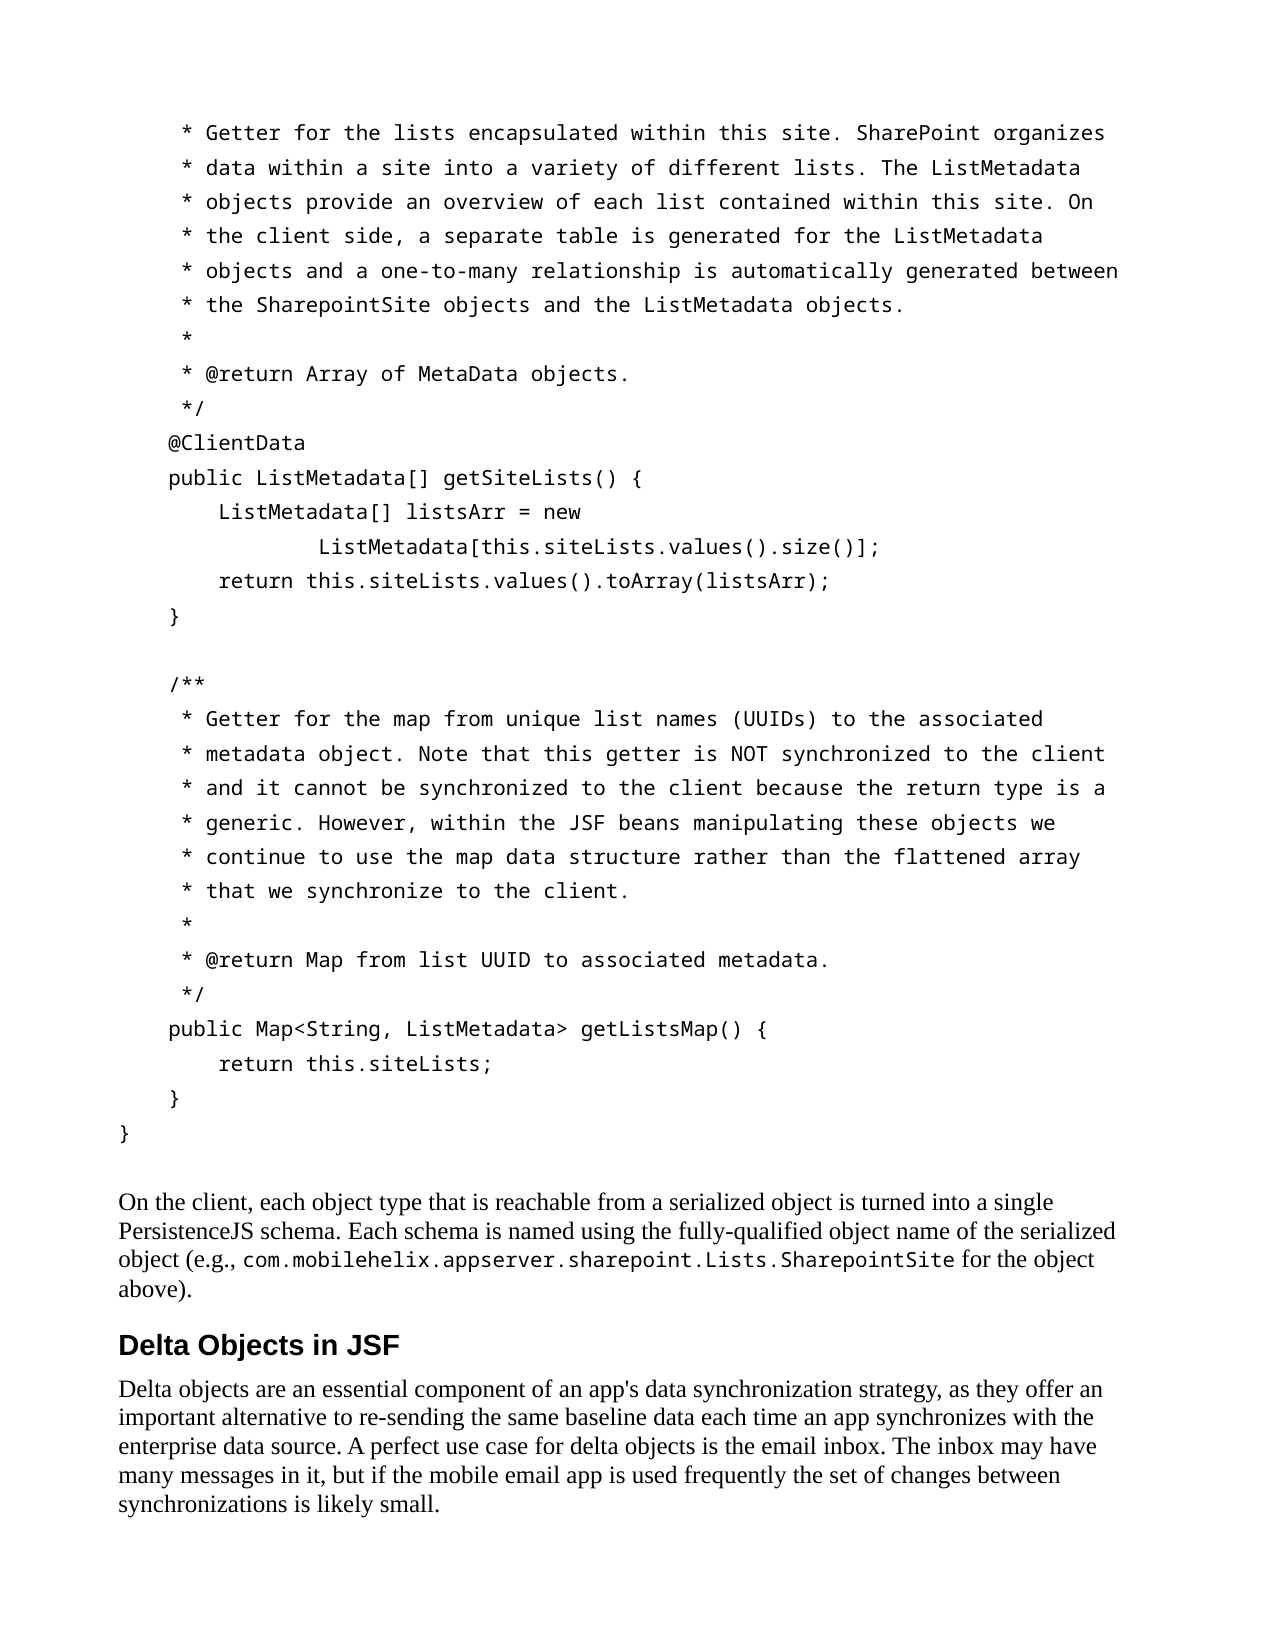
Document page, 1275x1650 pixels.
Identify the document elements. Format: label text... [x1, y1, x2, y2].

text * [118, 325, 1157, 353]
text On the client, each object type that is reachable from a serialized object is turned into a single PersistenceJS schema. Each schema is named using the fully-qualified object name of the serialized object (e.g., com.mobilehelix.appserver.sharepoint.Lists.SharepointSite for the object above). [118, 1187, 1157, 1303]
text * [118, 911, 1157, 939]
text * and it cannot be synchronized to the client because the return type is a [118, 773, 1157, 802]
text * objects and a one-to-many relationship is automatically generated between [118, 256, 1157, 284]
text * objects provide an overview of each list contained within this site. On [118, 187, 1157, 216]
text * @return Array of MetaData objects. [118, 359, 1157, 388]
text public ListMetadata[] getSiteLists() { [118, 463, 1157, 491]
text ListMetadata[] listsArr = new [118, 497, 1157, 526]
text ListMetadata[this.siteLists.values().size()]; [118, 532, 1157, 560]
text * continue to use the map data structure rather than the flattened array [118, 842, 1157, 871]
text return this.siteLists; [118, 1049, 1157, 1077]
text return this.siteLists.values().toArray(listsArr); [118, 566, 1157, 595]
text * @return Map from list UUID to associated metadata. [118, 946, 1157, 974]
text */ [118, 980, 1157, 1008]
text } [118, 601, 1157, 629]
subtitle Delta Objects in JSF [118, 1328, 1157, 1361]
text } [118, 1083, 1157, 1112]
text * metadata object. Note that this getter is NOT synchronized to the client [118, 739, 1157, 767]
text * data within a site into a variety of different lists. The ListMetadata [118, 153, 1157, 181]
text * Getter for the lists encapsulated within this site. SharePoint organizes [118, 118, 1157, 147]
text * generic. However, within the JSF beans manipulating these objects we [118, 808, 1157, 836]
text * the SharepointSite objects and the ListMetadata objects. [118, 291, 1157, 319]
text * the client side, a separate table is generated for the ListMetadata [118, 222, 1157, 250]
text * Getter for the map from unique list names (UUIDs) to the associated [118, 704, 1157, 733]
text public Map<String, ListMetadata> getListsMap() { [118, 1014, 1157, 1043]
text * that we synchronize to the client. [118, 877, 1157, 905]
text /** [118, 670, 1157, 698]
text } [118, 1118, 1157, 1146]
text Delta objects are an essential component of an app's data synchronization strategy, as they offer an important alternative to re-sending the same baseline data each time an app synchronizes with the enterprise data source. A perfect use case for delta objects is the email inbox. The inbox may have many messages in it, but if the mobile email app is used frequently the set of changes between synchronizations is likely small. [118, 1374, 1157, 1517]
text @ClientData [118, 428, 1157, 457]
text */ [118, 394, 1157, 422]
